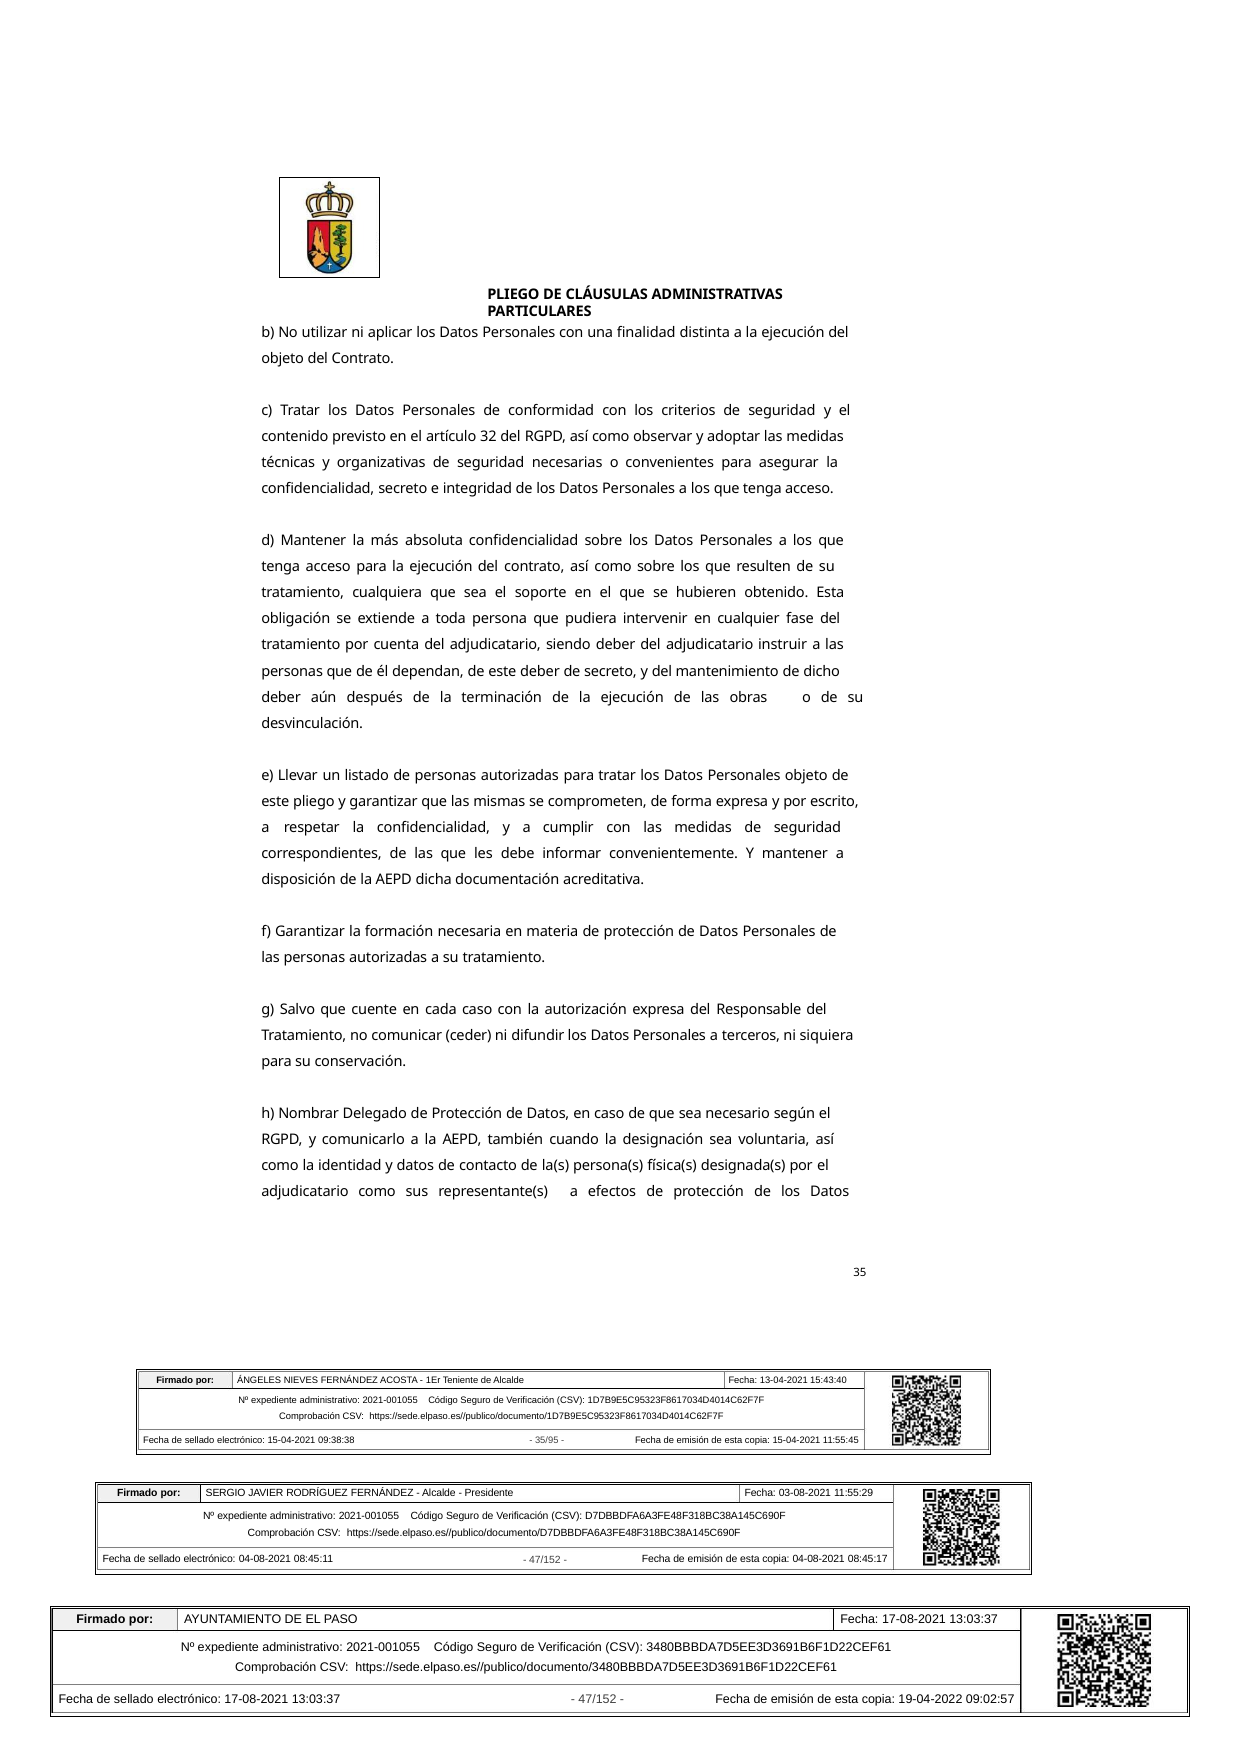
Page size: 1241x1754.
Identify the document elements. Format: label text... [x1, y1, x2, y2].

picture [280, 178, 379, 277]
text las personas autorizadas a su tratamiento. [261, 949, 889, 966]
text adjudicatario como sus representante(s) [261, 1183, 569, 1200]
text disposición de la AEPD dicha documentación acreditativa. [261, 871, 890, 888]
text tenga acceso para la ejecución del contrato, así como sobre los que resulten de su [261, 558, 890, 575]
text objeto del Contrato. [261, 350, 890, 367]
text Nº expediente administrativo: 2021-001055 Código Seguro de Verificación (CSV): D7DBBDFA6A3FE48F318BC38A145C690F [203, 1510, 812, 1522]
text a [261, 819, 283, 836]
text - 47/152 - [523, 1554, 582, 1565]
text respetar la confidencialidad, y a cumplir con las medidas de seguridad [283, 819, 890, 836]
picture [137, 1370, 990, 1454]
text Nº expediente administrativo: 2021-001055 Código Seguro de Verificación (CSV): 3480BBBDA7D5EE3D3691B6F1D22CEF61 [181, 1640, 917, 1654]
text e) Llevar un listado de personas autorizadas para tratar los Datos Personales objeto de [261, 767, 890, 783]
text técnicas y organizativas de seguridad necesarias o convenientes para asegurar la [261, 454, 890, 471]
text Firmado por: [117, 1488, 196, 1499]
picture [51, 1607, 1189, 1716]
text a efectos de protección de los Datos [569, 1183, 890, 1200]
text 35 [853, 1266, 883, 1279]
text desvinculación. [261, 715, 817, 732]
text g) Salvo que cuente en cada caso con la autorización expresa del Responsable del [261, 1001, 890, 1018]
text ÁNGELES NIEVES FERNÁNDEZ ACOSTA - 1Er Teniente de Alcalde [237, 1375, 552, 1385]
text - 35/95 - [529, 1435, 578, 1446]
text para su conservación. [261, 1053, 890, 1070]
text Tratamiento, no comunicar (ceder) ni difundir los Datos Personales a terceros, ni siquiera [261, 1027, 890, 1044]
text PLIEGO DE CLÁUSULAS ADMINISTRATIVAS PARTICULARES [487, 286, 890, 320]
text obligación se extiende a toda persona que pudiera intervenir en cualquier fase del [261, 610, 890, 627]
text confidencialidad, secreto e integridad de los Datos Personales a los que tenga acceso. [261, 480, 890, 497]
text Fecha: 13-04-2021 15:43:40 [728, 1375, 864, 1385]
text tratamiento por cuenta del adjudicatario, siendo deber del adjudicatario instruir a las [261, 636, 890, 653]
text este pliego y garantizar que las mismas se comprometen, de forma expresa y por escrito, [261, 793, 890, 809]
text Comprobación CSV: https://sede.elpaso.es//publico/documento/D7DBBDFA6A3FE48F318BC38A145C690F [247, 1527, 812, 1539]
text Fecha de sellado electrónico: 17-08-2021 13:03:37 [58, 1692, 365, 1706]
text Fecha de emisión de esta copia: 04-08-2021 08:45:17 [642, 1553, 912, 1565]
text contenido previsto en el artículo 32 del RGPD, así como observar y adoptar las medidas [261, 428, 890, 444]
text RGPD, y comunicarlo a la AEPD, también cuando la designación sea voluntaria, así [261, 1131, 890, 1148]
text Comprobación CSV: https://sede.elpaso.es//publico/documento/3480BBBDA7D5EE3D3691B6F1D22CEF61 [235, 1661, 917, 1674]
text Firmado por: [76, 1612, 172, 1626]
text Firmado por: [156, 1375, 228, 1385]
text Fecha de emisión de esta copia: 19-04-2022 09:02:57 [715, 1692, 1039, 1706]
text c) Tratar los Datos Personales de conformidad con los criterios de seguridad y el [261, 401, 890, 418]
text tratamiento, cualquiera que sea el soporte en el que se hubieren obtenido. Esta [261, 584, 890, 601]
text AYUNTAMIENTO DE EL PASO [184, 1612, 386, 1626]
text correspondientes, de las que les debe informar convenientemente. Y mantener a [261, 845, 890, 862]
text h) Nombrar Delegado de Protección de Datos, en caso de que sea necesario según el [261, 1105, 890, 1122]
text Fecha de sellado electrónico: 15-04-2021 09:38:38 [143, 1435, 379, 1445]
text Fecha: 03-08-2021 11:55:29 [744, 1488, 893, 1499]
text Nº expediente administrativo: 2021-001055 Código Seguro de Verificación (CSV): 1D7B9E5C95323F8617034D4014C62F7F [238, 1396, 788, 1406]
text deber aún después de la terminación de la ejecución de las obras [261, 689, 802, 706]
text - 47/152 - [571, 1693, 643, 1707]
text d) Mantener la más absoluta confidencialidad sobre los Datos Personales a los que [261, 532, 890, 548]
text o de su [802, 689, 887, 706]
text b) No utilizar ni aplicar los Datos Personales con una finalidad distinta a la ejecución del [261, 324, 890, 341]
text Fecha de sellado electrónico: 04-08-2021 08:45:11 [102, 1553, 359, 1565]
text Fecha: 17-08-2021 13:03:37 [840, 1612, 1021, 1626]
text personas que de él dependan, de este deber de secreto, y del mantenimiento de dicho [261, 662, 890, 679]
text Fecha de emisión de esta copia: 15-04-2021 11:55:45 [635, 1435, 884, 1445]
text Comprobación CSV: https://sede.elpaso.es//publico/documento/1D7B9E5C95323F8617034D4014C62F7F [279, 1411, 788, 1421]
picture [96, 1483, 1031, 1574]
text como la identidad y datos de contacto de la(s) persona(s) física(s) designada(s) por el [261, 1157, 890, 1174]
text SERGIO JAVIER RODRÍGUEZ FERNÁNDEZ - Alcalde - Presidente [205, 1488, 540, 1499]
text f) Garantizar la formación necesaria en materia de protección de Datos Personales de [261, 923, 889, 940]
